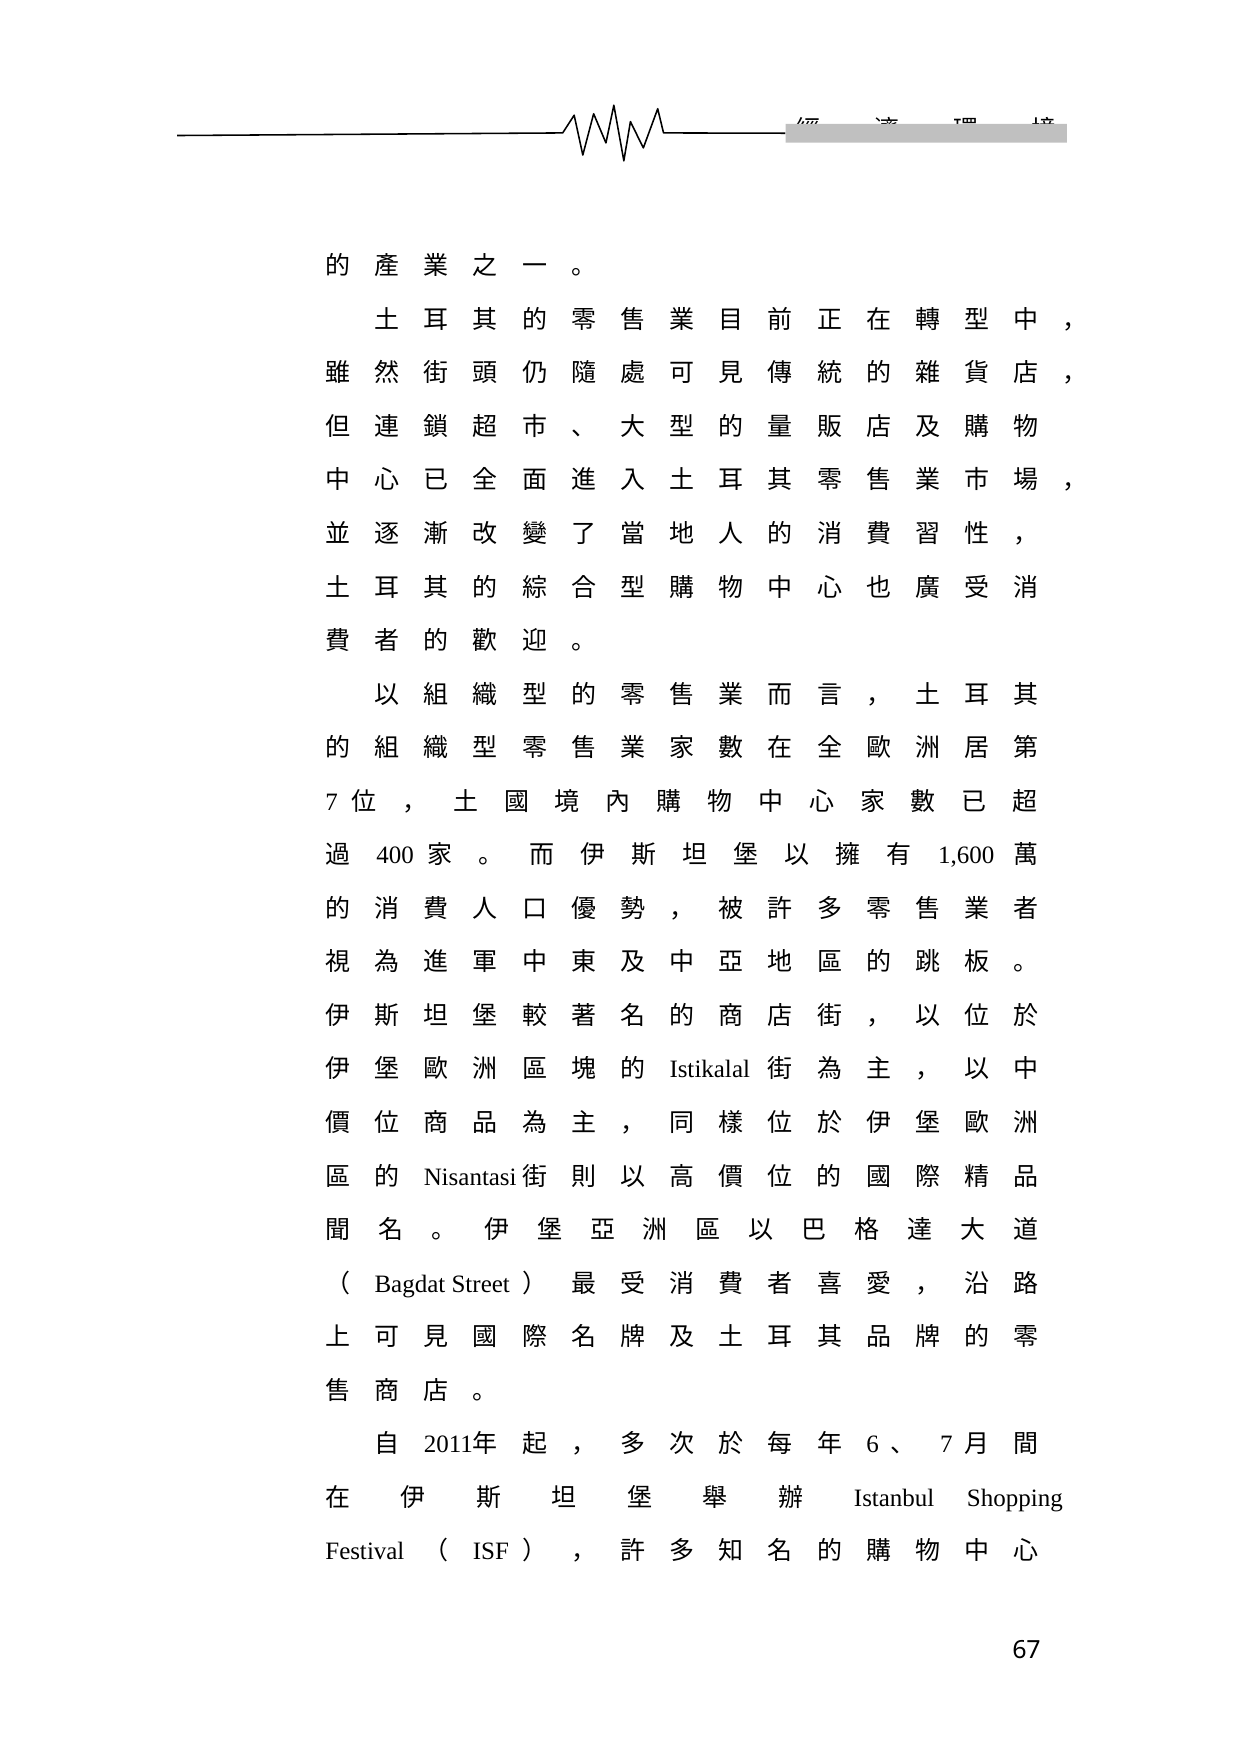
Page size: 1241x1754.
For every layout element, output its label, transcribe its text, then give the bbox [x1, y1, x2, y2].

text 的產業之一。 [325, 237, 1063, 291]
text 以組織型的零售業而言，土耳其的組織型零售業家數在全歐洲居第7位，土國境內購物中心家數已超過400家。而伊斯坦堡以擁有1,600萬的消費人口優勢，被許多零售業者視為進軍中東及中亞地區的跳板。伊斯坦堡較著名的商店街，以位於伊堡歐洲區塊的Istikalal街為主，以中價位商品為主，同樣位於伊堡歐洲區的Nisantasi街則以高價位的國際精品聞名。伊堡亞洲區以巴格達大道（Bagdat Street）最受消費者喜愛，沿路上可見國際名牌及土耳其品牌的零售商店。 [325, 666, 1063, 1415]
text 自2011年起，多次於每年6、7月間在伊斯坦堡舉辦Istanbul Shopping Festival（ISF），許多知名的購物中心 [325, 1415, 1063, 1576]
text 土耳其的零售業目前正在轉型中，雖然街頭仍隨處可見傳統的雜貨店，但連鎖超市、大型的量販店及購物中心已全面進入土耳其零售業市場，並逐漸改變了當地人的消費習性，土耳其的綜合型購物中心也廣受消費者的歡迎。 [325, 291, 1063, 666]
